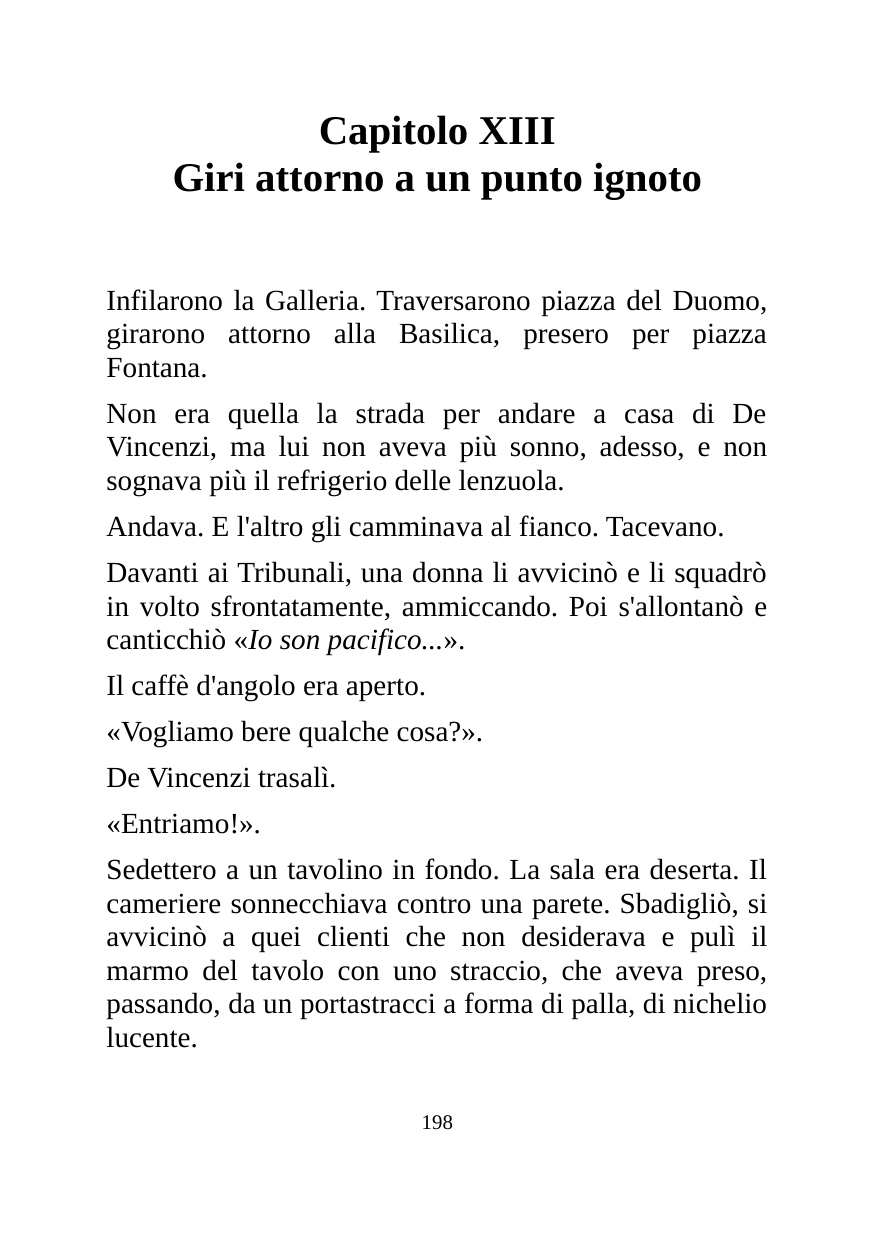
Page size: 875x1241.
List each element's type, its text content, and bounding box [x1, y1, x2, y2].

text Il caffè d'angolo era aperto. [106, 668, 768, 702]
text Non era quella la strada per andare a casa di De Vincenzi, ma lui non aveva più sonno, adesso, e non sognava più il refrigerio delle lenzuola. [106, 396, 768, 497]
text Andava. E l'altro gli camminava al fianco. Tacevano. [106, 509, 768, 543]
text «Entriamo!». [106, 806, 768, 840]
text Sedettero a un tavolino in fondo. La sala era deserta. Il cameriere sonnecchiava contro una parete. Sbadigliò, si avvicinò a quei clienti che non desiderava e pulì il marmo del tavolo con uno straccio, che aveva preso, passando, da un portastracci a forma di palla, di nichelio lucente. [106, 852, 768, 1054]
text Davanti ai Tribunali, una donna li avvicinò e li squadrò in volto sfrontatamente, ammiccando. Poi s'allontanò e canticchiò «Io son pacifico...». [106, 555, 768, 656]
text «Vogliamo bere qualche cosa?». [106, 714, 768, 748]
text Infilarono la Galleria. Traversarono piazza del Duomo, girarono attorno alla Basilica, presero per piazza Fontana. [106, 283, 768, 383]
subtitle Capitolo XIII Giri attorno a un punto ignoto [106, 106, 768, 200]
text De Vincenzi trasalì. [106, 760, 768, 794]
